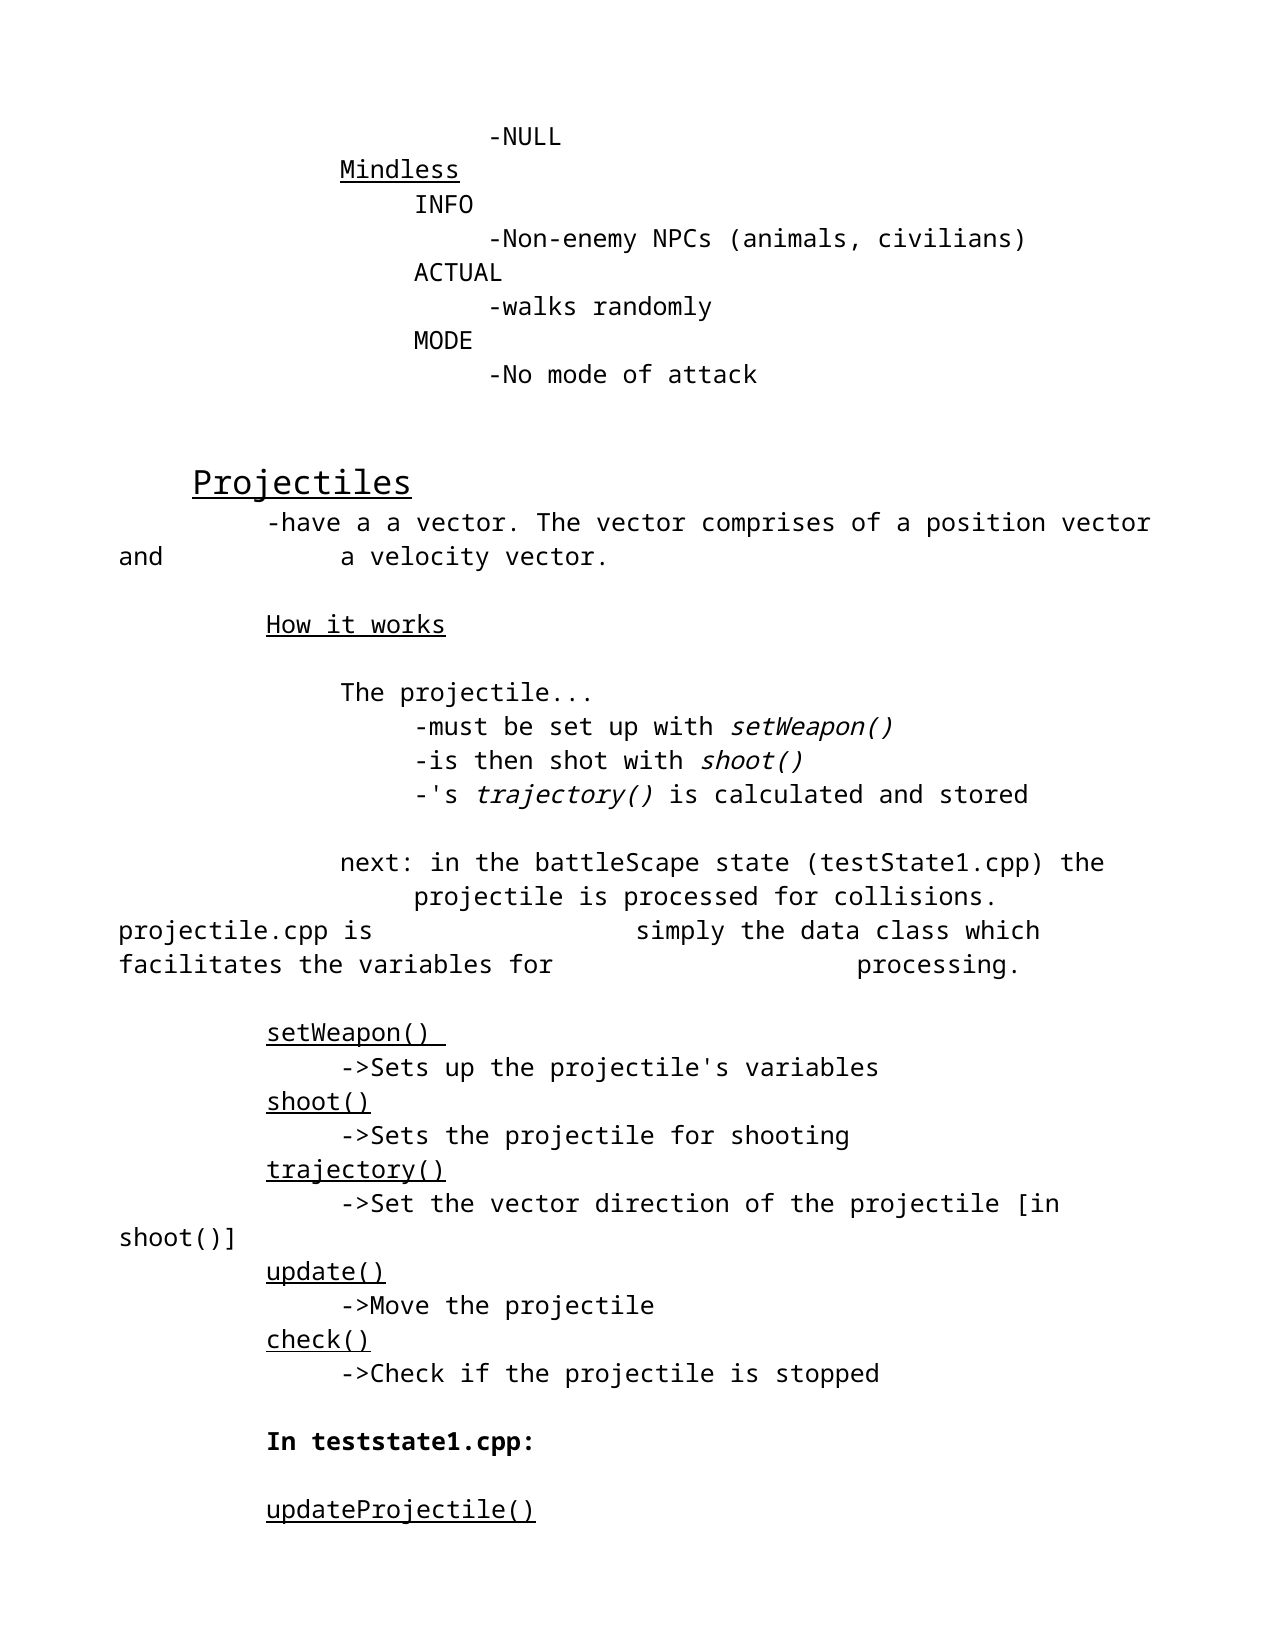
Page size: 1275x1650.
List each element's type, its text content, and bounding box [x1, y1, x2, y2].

text -Non-enemy NPCs (animals, civilians) [118, 220, 1157, 254]
text check() [118, 1322, 1157, 1356]
text Projectiles [118, 459, 1157, 504]
text -must be set up with setWeapon() [118, 708, 1157, 743]
text ->Sets the projectile for shooting [118, 1117, 1157, 1151]
text shoot() [118, 1083, 1157, 1117]
text INFO [118, 186, 1157, 220]
text In teststate1.cpp: [118, 1424, 1157, 1458]
text update() [118, 1253, 1157, 1288]
text -NULL [118, 118, 1157, 152]
text -'s trajectory() is calculated and stored [118, 777, 1157, 811]
text updateProjectile() [118, 1492, 1157, 1526]
text How it works [118, 606, 1157, 640]
text next: in the battleScape state (testState1.cpp) the projectile is processed for collisions. projectile.cpp is simply the data class which facilitates the variables for processing. [118, 845, 1157, 981]
text The projectile... [118, 674, 1157, 708]
text ->Set the vector direction of the projectile [in shoot()] [118, 1185, 1157, 1253]
text Mindless [118, 152, 1157, 186]
text MODE [118, 322, 1157, 357]
text setWeapon() [118, 1015, 1157, 1049]
text ACTUAL [118, 254, 1157, 288]
text ->Move the projectile [118, 1288, 1157, 1322]
text -is then shot with shoot() [118, 743, 1157, 777]
text ->Sets up the projectile's variables [118, 1049, 1157, 1083]
text -No mode of attack [118, 357, 1157, 391]
text -have a a vector. The vector comprises of a position vector and a velocity vector. [118, 504, 1157, 572]
text -walks randomly [118, 288, 1157, 322]
text trajectory() [118, 1151, 1157, 1185]
text ->Check if the projectile is stopped [118, 1356, 1157, 1390]
